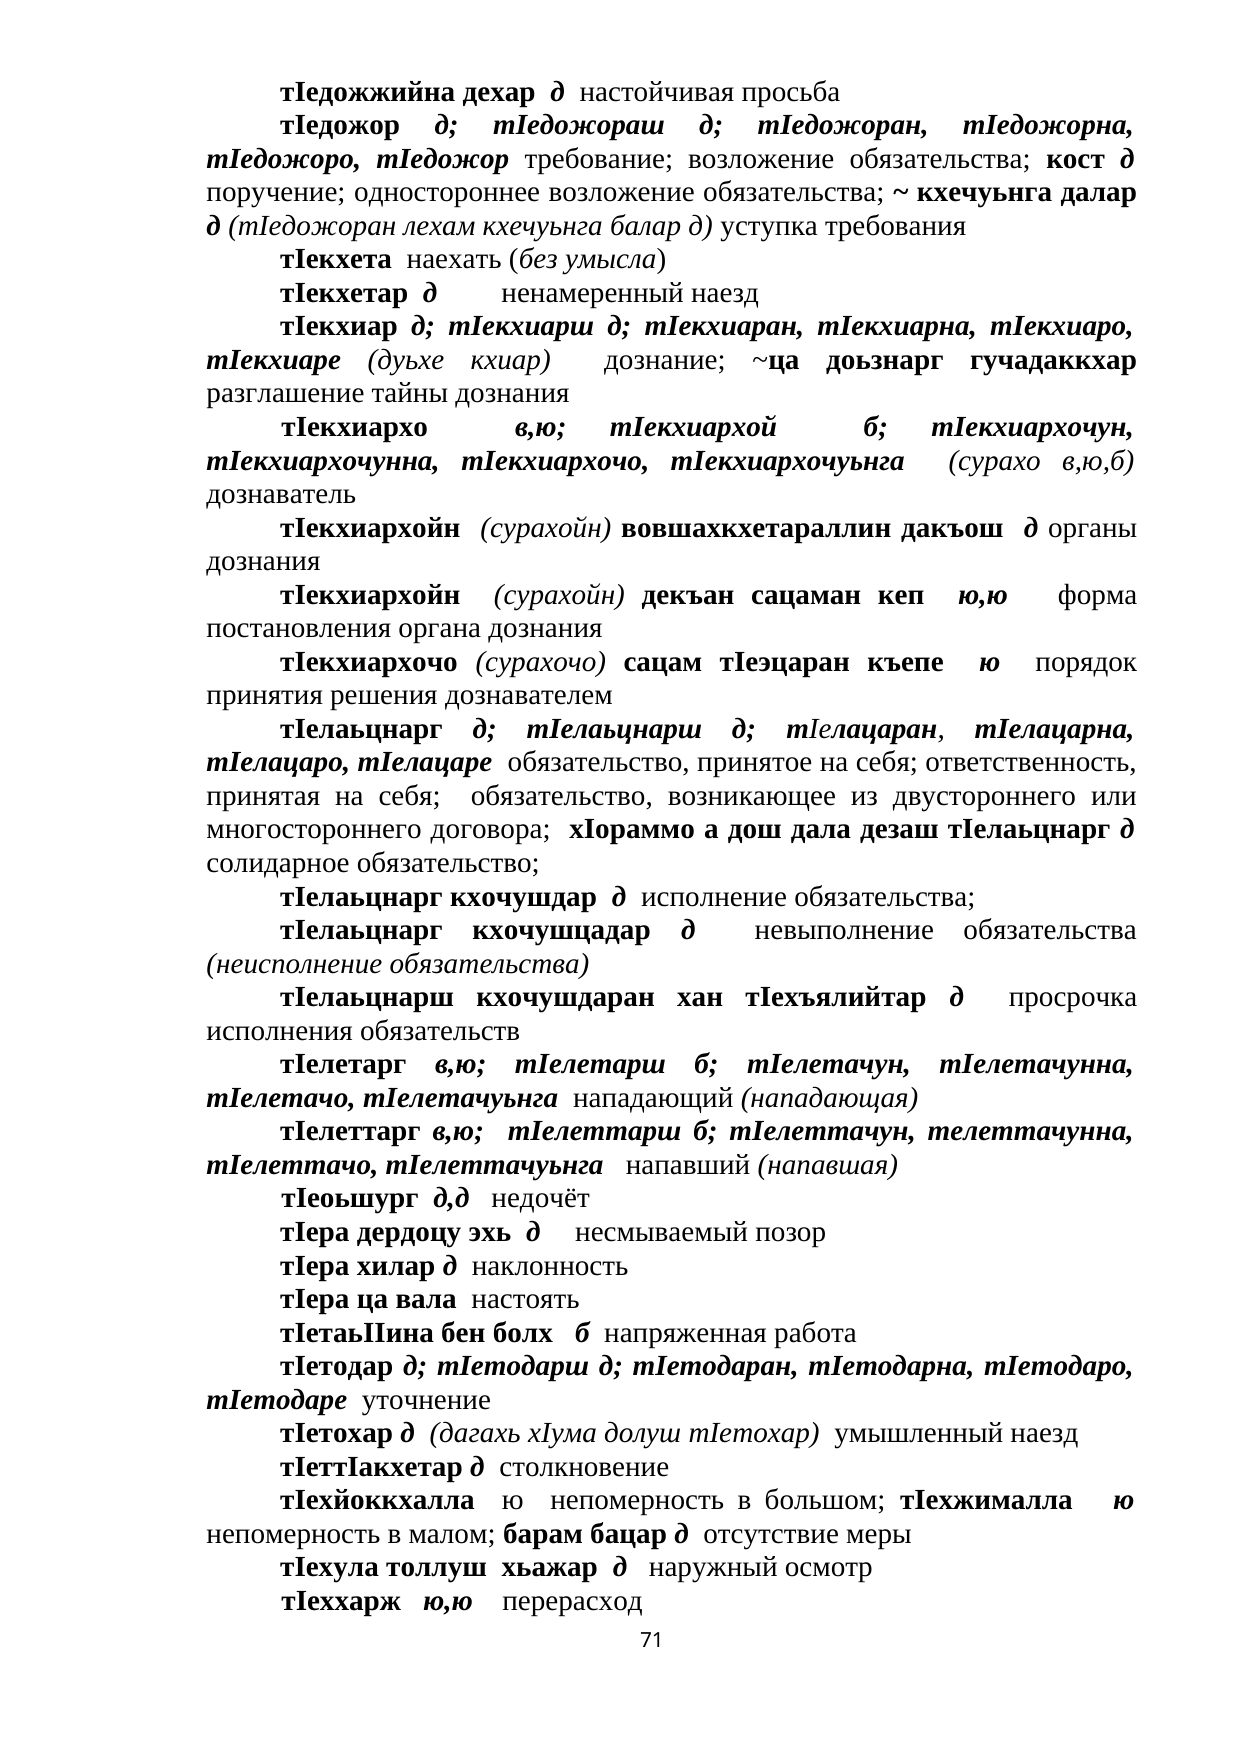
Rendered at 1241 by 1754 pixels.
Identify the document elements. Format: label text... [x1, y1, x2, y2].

text тӀелаьцнарг кхочушдар д исполнение обязательства; [206, 879, 1137, 912]
text тӀелаьцнарш кхочушдаран хан тӀехъялийтар д просрочка исполнения обязательств [206, 979, 1137, 1046]
text тӀеххарж ю,ю перерасход [206, 1583, 1137, 1617]
text тӀеоьшург д,д недочёт [206, 1181, 1137, 1214]
text тӀелетарг в,ю; тӀелетарш б; тӀелетачун, тӀелетачунна, тӀелетачо, тӀелетачуьнга нападающий (нападающая) [206, 1046, 1137, 1113]
text тӀедожжийна дехар д настойчивая просьба [206, 74, 1137, 107]
text тӀекхиархойн (сурахойн) вовшахкхетараллин дакъош д органы дознания [206, 510, 1137, 577]
text тӀеттӀакхетар д столкновение [206, 1449, 1137, 1482]
text тӀера хилар д наклонность [206, 1248, 1137, 1281]
text тӀекхиархойн (сурахойн) декъан сацаман кеп ю,ю форма постановления органа дознания [206, 577, 1137, 644]
text тӀекхета наехать (без умысла) [206, 241, 1137, 275]
text тӀетодар д; тӀетодарш д; тӀетодаран, тӀетодарна, тӀетодаро, тӀетодаре уточнение [206, 1348, 1137, 1415]
text тӀелаьцнарг д; тӀелаьцнарш д; тӀелацаран, тӀелацарна, тӀелацаро, тӀелацаре обязательство, принятое на себя; ответственность, принятая на себя; обязательство, возникающее из двустороннего или многостороннего договора; хӀораммо а дош дала дезаш тӀелаьцнарг д солидарное обязательство; [206, 711, 1137, 879]
text тӀехйоккхалла ю непомерность в большом; тӀехжималла ю непомерность в малом; барам бацар д отсутствие меры [206, 1482, 1137, 1549]
text тӀехула толлуш хьажар д наружный осмотр [206, 1549, 1137, 1583]
text тӀетаьӀӀина бен болх б напряженная работа [206, 1315, 1137, 1348]
text тӀекхиар д; тӀекхиарш д; тӀекхиаран, тӀекхиарна, тӀекхиаро, тӀекхиаре (дуьхе кхиар) дознание; ~ца доьзнарг гучадаккхар разглашение тайны дознания [206, 308, 1137, 409]
text тӀера дердоцу эхь д несмываемый позор [206, 1214, 1137, 1248]
text тӀедожор д; тӀедожораш д; тӀедожоран, тӀедожорна, тӀедожоро, тӀедожор требование; возложение обязательства; кост д поручение; одностороннее возложение обязательства; ~ кхечуьнга далар д (тӀедожоран лехам кхечуьнга балар д) уступка требования [206, 107, 1137, 241]
text тӀекхиархо в,ю; тӀекхиархой б; тӀекхиархочун, тӀекхиархочунна, тӀекхиархочо, тӀекхиархочуьнга (сурахо в,ю,б) дознаватель [206, 409, 1137, 510]
text тӀелаьцнарг кхочушцадар д невыполнение обязательства (неисполнение обязательства) [206, 912, 1137, 979]
text тӀекхиархочо (сурахочо) сацам тӀеэцаран къепе ю порядок принятия решения дознавателем [206, 644, 1137, 711]
text тӀетохар д (дагахь хӀума долуш тӀетохар) умышленный наезд [206, 1415, 1137, 1449]
text тӀера ца вала настоять [206, 1281, 1137, 1315]
text тӀекхетар д ненамеренный наезд [206, 275, 1137, 308]
text тӀелеттарг в,ю; тӀелеттарш б; тӀелеттачун, телеттачунна, тӀелеттачо, тӀелеттачуьнга напавший (напавшая) [206, 1113, 1137, 1181]
